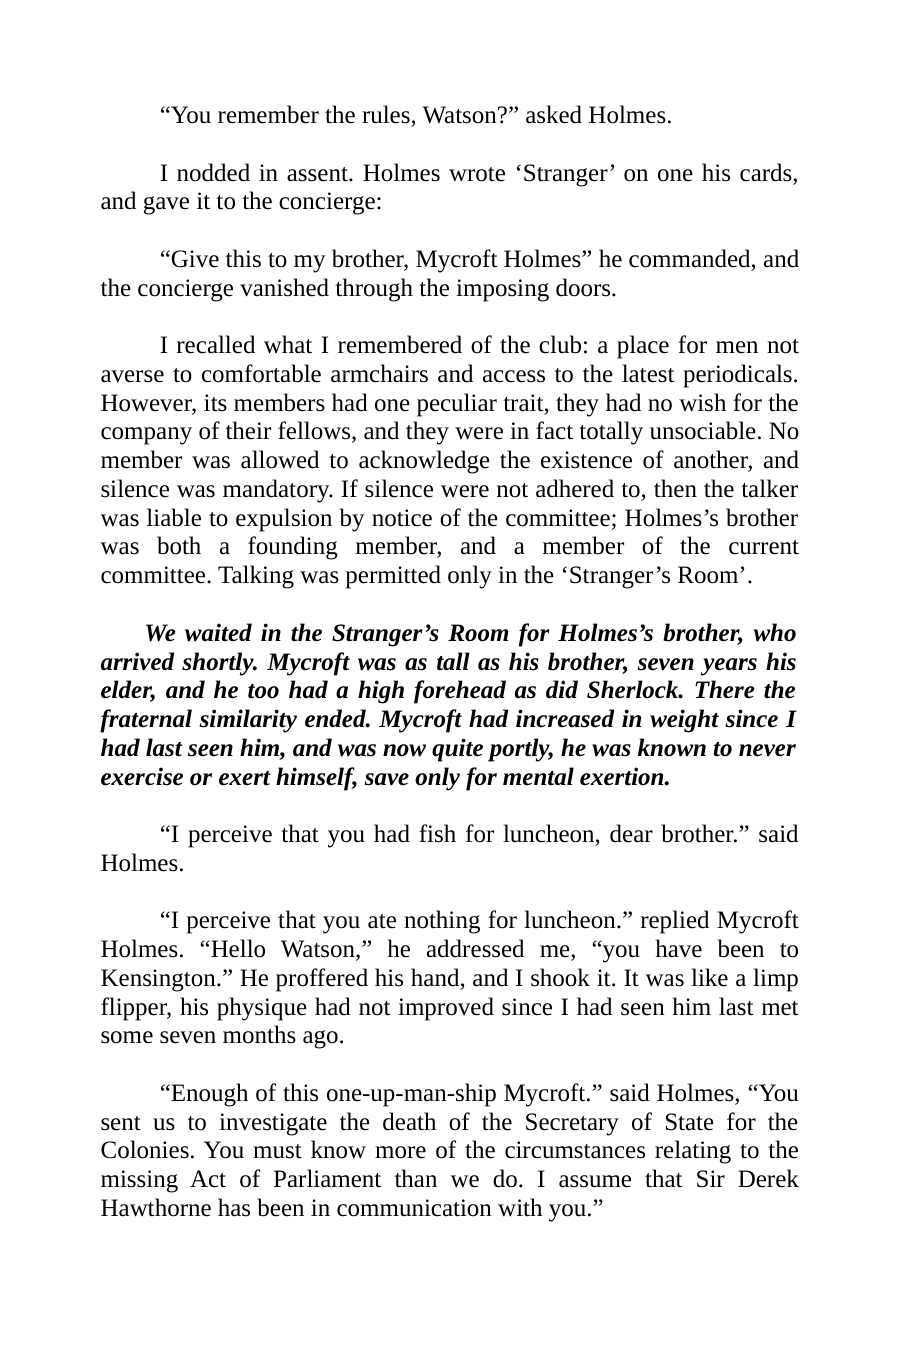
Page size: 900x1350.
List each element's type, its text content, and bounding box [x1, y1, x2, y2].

text I recalled what I remembered of the club: a place for men not averse to comfortable armchairs and access to the latest periodicals. However, its members had one peculiar trait, they had no wish for the company of their fellows, and they were in fact totally unsociable. No member was allowed to acknowledge the existence of another, and silence was mandatory. If silence were not adhered to, then the talker was liable to expulsion by notice of the committee; Holmes’s brother was both a founding member, and a member of the current committee. Talking was permitted only in the ‘Stranger’s Room’. [100, 330, 799, 589]
text I nodded in assent. Holmes wrote ‘Stranger’ on one his cards, and gave it to the concierge: [100, 158, 799, 215]
text “I perceive that you ate nothing for luncheon.” replied Mycroft Holmes. “Hello Watson,” he addressed me, “you have been to Kensington.” He proffered his hand, and I shook it. It was like a limp flipper, his physique had not improved since I had seen him last met some seven months ago. [100, 905, 799, 1049]
text “Give this to my brother, Mycroft Holmes” he commanded, and the concierge vanished through the imposing doors. [100, 244, 799, 302]
text “You remember the rules, Watson?” asked Holmes. [100, 100, 799, 129]
text We waited in the Stranger’s Room for Holmes’s brother, who arrived shortly. Mycroft was as tall as his brother, seven years his elder, and he too had a high forehead as did Sherlock. There the fraternal similarity ended. Mycroft had increased in weight since I had last seen him, and was now quite portly, he was known to never exercise or exert himself, save only for mental exertion. [100, 589, 799, 790]
text “I perceive that you had fish for luncheon, dear brother.” said Holmes. [100, 819, 799, 877]
text “Enough of this one-up-man-ship Mycroft.” said Holmes, “You sent us to investigate the death of the Secretary of State for the Colonies. You must know more of the circumstances relating to the missing Act of Parliament than we do. I assume that Sir Derek Hawthorne has been in communication with you.” [100, 1078, 799, 1222]
